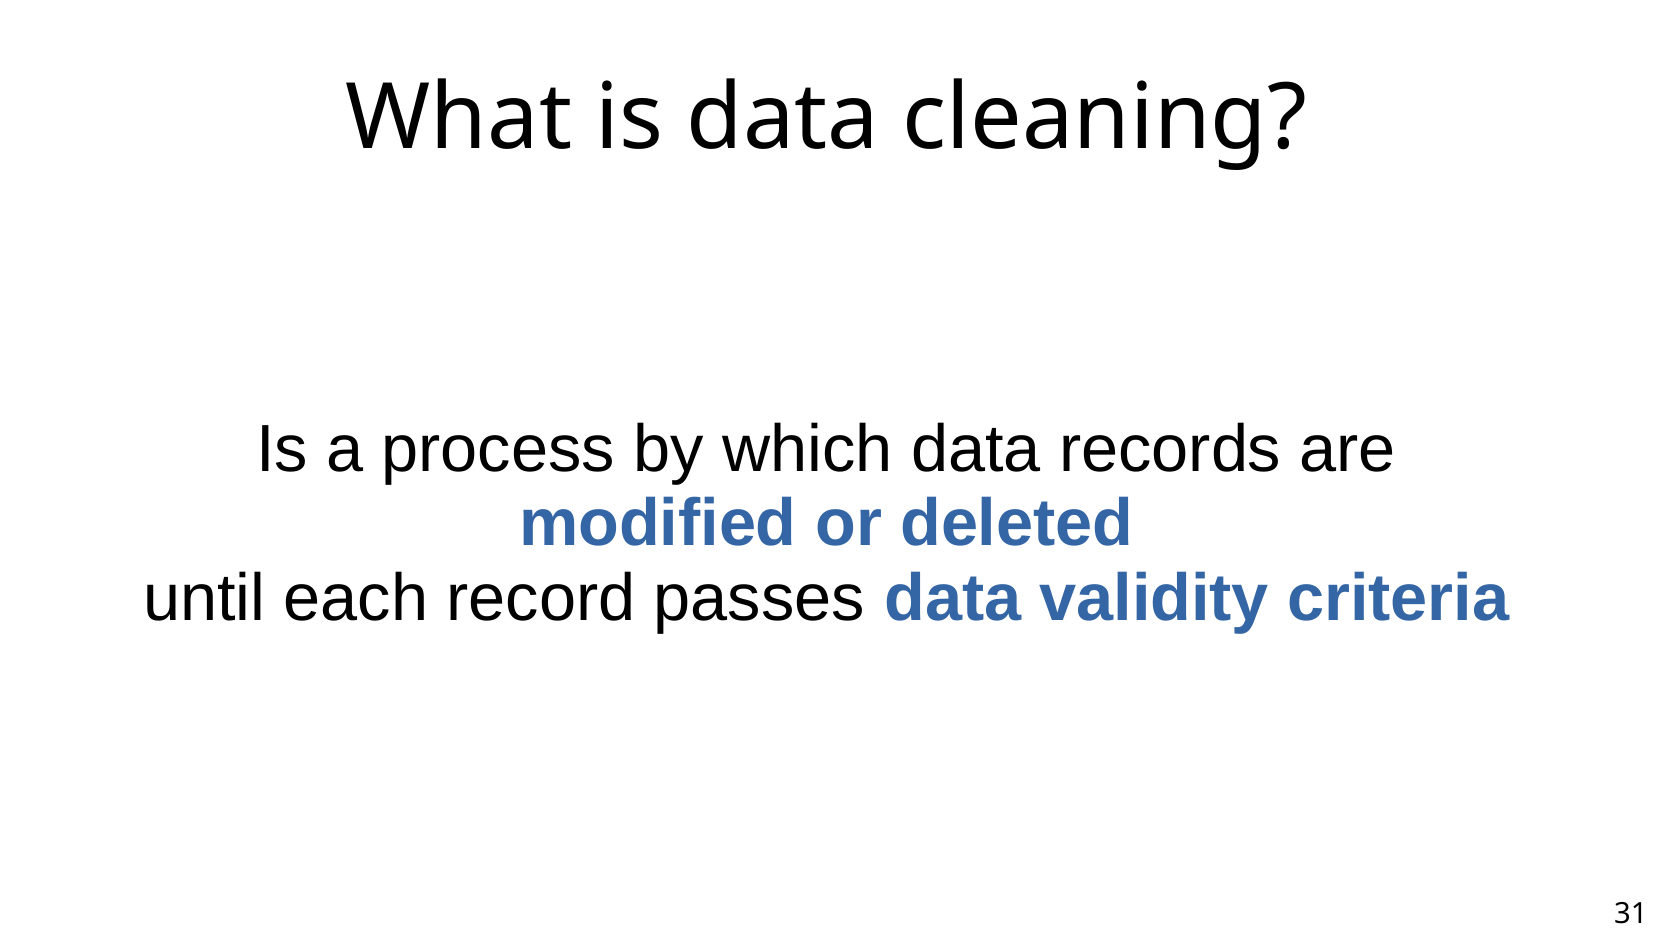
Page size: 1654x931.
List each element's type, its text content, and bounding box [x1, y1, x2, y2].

subtitle Is a process by which data records are modified or deleted until each record passes data validity criteria [82, 253, 1571, 793]
title What is data cleaning? [82, 1, 1571, 226]
